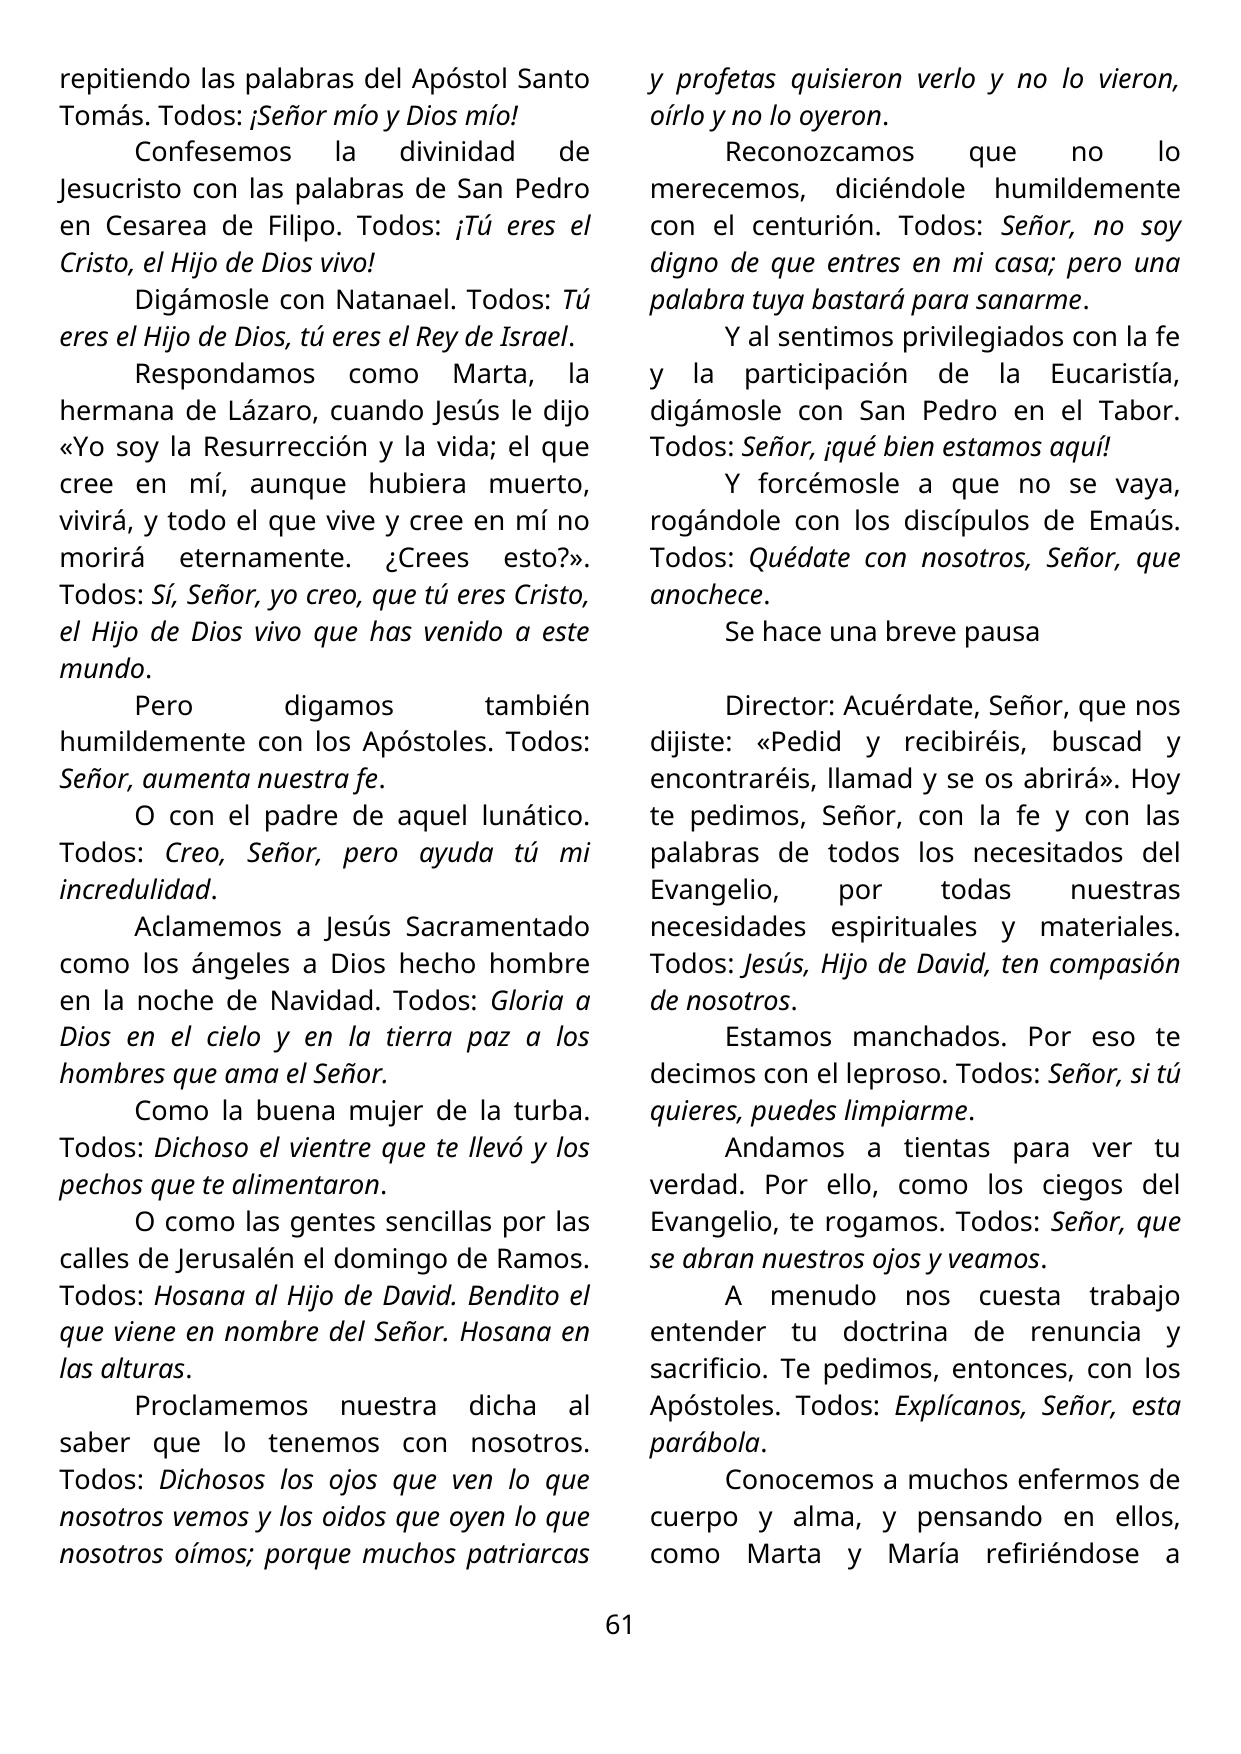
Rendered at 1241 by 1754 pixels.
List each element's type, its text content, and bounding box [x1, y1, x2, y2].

subtitle Conocemos a muchos enfermos de cuerpo y alma, y pensando en ellos, como Marta y María refiriéndose a [649, 1460, 1181, 1571]
subtitle y profetas quisieron verlo y no lo vieron, oírlo y no lo oyeron. [649, 59, 1181, 133]
subtitle Se hace una breve pausa [649, 612, 1181, 649]
subtitle Director: Acuérdate, Señor, que nos dijiste: «Pedid y recibiréis, buscad y encontraréis, llamad y se os abrirá». Hoy te pedimos, Señor, con la fe y con las palabras de todos los necesitados del Evangelio, por todas nuestras necesidades espirituales y materiales. Todos: Jesús, Hijo de David, ten compasión de nosotros. [649, 686, 1181, 1018]
subtitle Proclamemos nuestra dicha al saber que lo tenemos con nosotros. Todos: Dichosos los ojos que ven lo que nosotros vemos y los oidos que oyen lo que nosotros oímos; porque muchos patriarcas [59, 1387, 591, 1571]
subtitle Pero digamos también humildemente con los Apóstoles. Todos: Señor, aumenta nuestra fe. [59, 686, 591, 797]
subtitle repitiendo las palabras del Apóstol Santo Tomás. Todos: ¡Señor mío y Dios mío! [59, 59, 591, 133]
subtitle Como la buena mujer de la turba. Todos: Dichoso el vientre que te llevó y los pechos que te alimentaron. [59, 1092, 591, 1202]
subtitle Y al sentimos privilegiados con la fe y la participación de la Eucaristía, digámosle con San Pedro en el Tabor. Todos: Señor, ¡qué bien estamos aquí! [649, 317, 1181, 465]
subtitle Digámosle con Natanael. Todos: Tú eres el Hijo de Dios, tú eres el Rey de Israel. [59, 280, 591, 354]
subtitle Confesemos la divinidad de Jesucristo con las palabras de San Pedro en Cesarea de Filipo. Todos: ¡Tú eres el Cristo, el Hijo de Dios vivo! [59, 133, 591, 280]
subtitle Y forcémosle a que no se vaya, rogándole con los discípulos de Emaús. Todos: Quédate con nosotros, Señor, que anochece. [649, 465, 1181, 612]
subtitle Respondamos como Marta, la hermana de Lázaro, cuando Jesús le dijo «Yo soy la Resurrección y la vida; el que cree en mí, aunque hubiera muerto, vivirá, y todo el que vive y cree en mí no morirá eternamente. ¿Crees esto?». Todos: Sí, Señor, yo creo, que tú eres Cristo, el Hijo de Dios vivo que has venido a este mundo. [59, 354, 591, 686]
subtitle Andamos a tientas para ver tu verdad. Por ello, como los ciegos del Evangelio, te rogamos. Todos: Señor, que se abran nuestros ojos y veamos. [649, 1128, 1181, 1276]
subtitle O como las gentes sencillas por las calles de Jerusalén el domingo de Ramos. Todos: Hosana al Hijo de David. Bendito el que viene en nombre del Señor. Hosana en las alturas. [59, 1202, 591, 1387]
subtitle Estamos manchados. Por eso te decimos con el leproso. Todos: Señor, si tú quieres, puedes limpiarme. [649, 1018, 1181, 1128]
subtitle O con el padre de aquel lunático. Todos: Creo, Señor, pero ayuda tú mi incredulidad. [59, 797, 591, 907]
subtitle A menudo nos cuesta trabajo entender tu doctrina de renuncia y sacrificio. Te pedimos, entonces, con los Apóstoles. Todos: Explícanos, Señor, esta parábola. [649, 1276, 1181, 1460]
subtitle Aclamemos a Jesús Sacramentado como los ángeles a Dios hecho hombre en la noche de Navidad. Todos: Gloria a Dios en el cielo y en la tierra paz a los hombres que ama el Señor. [59, 907, 591, 1092]
subtitle Reconozcamos que no lo merecemos, diciéndole humildemente con el centurión. Todos: Señor, no soy digno de que entres en mi casa; pero una palabra tuya bastará para sanarme. [649, 133, 1181, 317]
